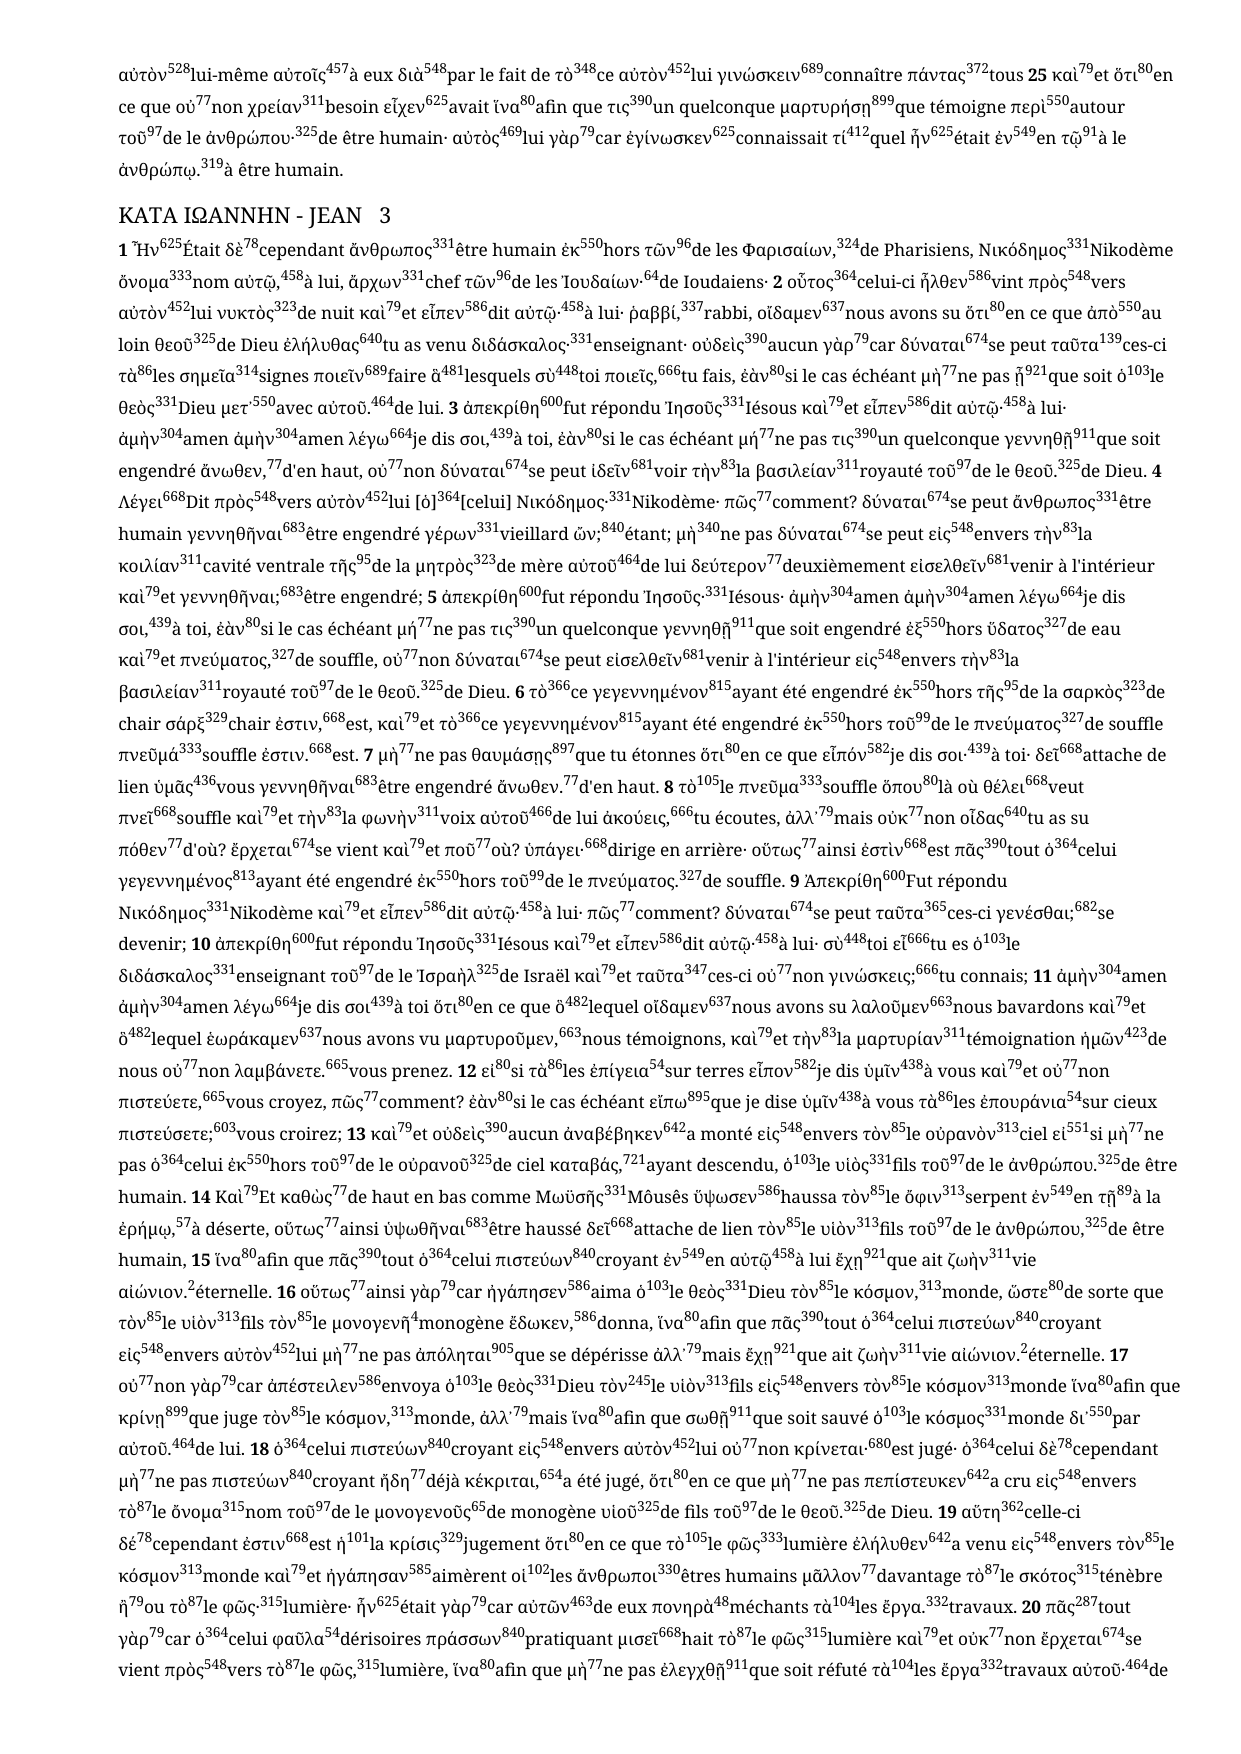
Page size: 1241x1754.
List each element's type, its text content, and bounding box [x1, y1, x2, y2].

text 1 Ἦν625Était δὲ78cependant ἄνθρωπος331être humain ἐκ550hors τῶν96de les Φαρισαίων,324de Pharisiens, Νικόδημος331Nikodème ὄνομα333nom αὐτῷ,458à lui, ἄρχων331chef τῶν96de les Ἰουδαίων·64de Ioudaiens· 2 οὗτος364celui-ci ἦλθεν586vint πρὸς548vers αὐτὸν452lui νυκτὸς323de nuit καὶ79et εἶπεν586dit αὐτῷ·458à lui· ῥαββί,337rabbi, οἴδαμεν637nous avons su ὅτι80en ce que ἀπὸ550au loin θεοῦ325de Dieu ἐλήλυθας640tu as venu διδάσκαλος·331enseignant· οὐδεὶς390aucun γὰρ79car δύναται674se peut ταῦτα139ces-ci τὰ86les σημεῖα314signes ποιεῖν689faire ἃ481lesquels σὺ448toi ποιεῖς,666tu fais, ἐὰν80si le cas échéant μὴ77ne pas ᾖ921que soit ὁ103le θεὸς331Dieu μετ᾽550avec αὐτοῦ.464de lui. 3 ἀπεκρίθη600fut répondu Ἰησοῦς331Iésous καὶ79et εἶπεν586dit αὐτῷ·458à lui· ἀμὴν304amen ἀμὴν304amen λέγω664je dis σοι,439à toi, ἐὰν80si le cas échéant μή77ne pas τις390un quelconque γεννηθῇ911que soit engendré ἄνωθεν,77d'en haut, οὐ77non δύναται674se peut ἰδεῖν681voir τὴν83la βασιλείαν311royauté τοῦ97de le θεοῦ.325de Dieu. 4 Λέγει668Dit πρὸς548vers αὐτὸν452lui [ὁ]364[celui] Νικόδημος·331Nikodème· πῶς77comment? δύναται674se peut ἄνθρωπος331être humain γεννηθῆναι683être engendré γέρων331vieillard ὤν;840étant; μὴ340ne pas δύναται674se peut εἰς548envers τὴν83la κοιλίαν311cavité ventrale τῆς95de la μητρὸς323de mère αὐτοῦ464de lui δεύτερον77deuxièmement εἰσελθεῖν681venir à l'intérieur καὶ79et γεννηθῆναι;683être engendré; 5 ἀπεκρίθη600fut répondu Ἰησοῦς·331Iésous· ἀμὴν304amen ἀμὴν304amen λέγω664je dis σοι,439à toi, ἐὰν80si le cas échéant μή77ne pas τις390un quelconque γεννηθῇ911que soit engendré ἐξ550hors ὕδατος327de eau καὶ79et πνεύματος,327de souffle, οὐ77non δύναται674se peut εἰσελθεῖν681venir à l'intérieur εἰς548envers τὴν83la βασιλείαν311royauté τοῦ97de le θεοῦ.325de Dieu. 6 τὸ366ce γεγεννημένον815ayant été engendré ἐκ550hors τῆς95de la σαρκὸς323de chair σάρξ329chair ἐστιν,668est, καὶ79et τὸ366ce γεγεννημένον815ayant été engendré ἐκ550hors τοῦ99de le πνεύματος327de souffle πνεῦμά333souffle ἐστιν.668est. 7 μὴ77ne pas θαυμάσῃς897que tu étonnes ὅτι80en ce que εἶπόν582je dis σοι·439à toi· δεῖ668attache de lien ὑμᾶς436vous γεννηθῆναι683être engendré ἄνωθεν.77d'en haut. 8 τὸ105le πνεῦμα333souffle ὅπου80là où θέλει668veut πνεῖ668souffle καὶ79et τὴν83la φωνὴν311voix αὐτοῦ466de lui ἀκούεις,666tu écoutes, ἀλλ᾽79mais οὐκ77non οἶδας640tu as su πόθεν77d'où? ἔρχεται674se vient καὶ79et ποῦ77où? ὑπάγει·668dirige en arrière· οὕτως77ainsi ἐστὶν668est πᾶς390tout ὁ364celui γεγεννημένος813ayant été engendré ἐκ550hors τοῦ99de le πνεύματος.327de souffle. 9 Ἀπεκρίθη600Fut répondu Νικόδημος331Nikodème καὶ79et εἶπεν586dit αὐτῷ·458à lui· πῶς77comment? δύναται674se peut ταῦτα365ces-ci γενέσθαι;682se devenir; 10 ἀπεκρίθη600fut répondu Ἰησοῦς331Iésous καὶ79et εἶπεν586dit αὐτῷ·458à lui· σὺ448toi εἶ666tu es ὁ103le διδάσκαλος331enseignant τοῦ97de le Ἰσραὴλ325de Israël καὶ79et ταῦτα347ces-ci οὐ77non γινώσκεις;666tu connais; 11 ἀμὴν304amen ἀμὴν304amen λέγω664je dis σοι439à toi ὅτι80en ce que ὃ482lequel οἴδαμεν637nous avons su λαλοῦμεν663nous bavardons καὶ79et ὃ482lequel ἑωράκαμεν637nous avons vu μαρτυροῦμεν,663nous témoignons, καὶ79et τὴν83la μαρτυρίαν311témoignation ἡμῶν423de nous οὐ77non λαμβάνετε.665vous prenez. 12 εἰ80si τὰ86les ἐπίγεια54sur terres εἶπον582je dis ὑμῖν438à vous καὶ79et οὐ77non πιστεύετε,665vous croyez, πῶς77comment? ἐὰν80si le cas échéant εἴπω895que je dise ὑμῖν438à vous τὰ86les ἐπουράνια54sur cieux πιστεύσετε;603vous croirez; 13 καὶ79et οὐδεὶς390aucun ἀναβέβηκεν642a monté εἰς548envers τὸν85le οὐρανὸν313ciel εἰ551si μὴ77ne pas ὁ364celui ἐκ550hors τοῦ97de le οὐρανοῦ325de ciel καταβάς,721ayant descendu, ὁ103le υἱὸς331fils τοῦ97de le ἀνθρώπου.325de être humain. 14 Καὶ79Et καθὼς77de haut en bas comme Μωϋσῆς331Môusês ὕψωσεν586haussa τὸν85le ὄφιν313serpent ἐν549en τῇ89à la ἐρήμῳ,57à déserte, οὕτως77ainsi ὑψωθῆναι683être haussé δεῖ668attache de lien τὸν85le υἱὸν313fils τοῦ97de le ἀνθρώπου,325de être humain, 15 ἵνα80afin que πᾶς390tout ὁ364celui πιστεύων840croyant ἐν549en αὐτῷ458à lui ἔχῃ921que ait ζωὴν311vie αἰώνιον.2éternelle. 16 οὕτως77ainsi γὰρ79car ἠγάπησεν586aima ὁ103le θεὸς331Dieu τὸν85le κόσμον,313monde, ὥστε80de sorte que τὸν85le υἱὸν313fils τὸν85le μονογενῆ4monogène ἔδωκεν,586donna, ἵνα80afin que πᾶς390tout ὁ364celui πιστεύων840croyant εἰς548envers αὐτὸν452lui μὴ77ne pas ἀπόληται905que se dépérisse ἀλλ᾽79mais ἔχῃ921que ait ζωὴν311vie αἰώνιον.2éternelle. 17 οὐ77non γὰρ79car ἀπέστειλεν586envoya ὁ103le θεὸς331Dieu τὸν245le υἱὸν313fils εἰς548envers τὸν85le κόσμον313monde ἵνα80afin que κρίνῃ899que juge τὸν85le κόσμον,313monde, ἀλλ᾽79mais ἵνα80afin que σωθῇ911que soit sauvé ὁ103le κόσμος331monde δι᾽550par αὐτοῦ.464de lui. 18 ὁ364celui πιστεύων840croyant εἰς548envers αὐτὸν452lui οὐ77non κρίνεται·680est jugé· ὁ364celui δὲ78cependant μὴ77ne pas πιστεύων840croyant ἤδη77déjà κέκριται,654a été jugé, ὅτι80en ce que μὴ77ne pas πεπίστευκεν642a cru εἰς548envers τὸ87le ὄνομα315nom τοῦ97de le μονογενοῦς65de monogène υἱοῦ325de fils τοῦ97de le θεοῦ.325de Dieu. 19 αὕτη362celle-ci δέ78cependant ἐστιν668est ἡ101la κρίσις329jugement ὅτι80en ce que τὸ105le φῶς333lumière ἐλήλυθεν642a venu εἰς548envers τὸν85le κόσμον313monde καὶ79et ἠγάπησαν585aimèrent οἱ102les ἄνθρωποι330êtres humains μᾶλλον77davantage τὸ87le σκότος315ténèbre ἢ79ou τὸ87le φῶς·315lumière· ἦν625était γὰρ79car αὐτῶν463de eux πονηρὰ48méchants τὰ104les ἔργα.332travaux. 20 πᾶς287tout γὰρ79car ὁ364celui φαῦλα54dérisoires πράσσων840pratiquant μισεῖ668hait τὸ87le φῶς315lumière καὶ79et οὐκ77non ἔρχεται674se vient πρὸς548vers τὸ87le φῶς,315lumière, ἵνα80afin que μὴ77ne pas ἐλεγχθῇ911que soit réfuté τὰ104les ἔργα332travaux αὐτοῦ·464de lui· 21 ὁ364celui δὲ78cependant ποιῶν840faisant τὴν83la ἀλήθειαν311vérité ἔρχεται674se vient πρὸς548vers τὸ87le φῶς,315lumière, ἵνα80afin que φανερωθῇ911que soit rendu visible αὐτοῦ464de lui τὰ104les ἔργα332travaux ὅτι80en ce que ἐν549en θεῷ319à Dieu ἐστιν668est εἰργασμένα.814ayants étés mis au travail. 22 Μετὰ548Après ταῦτα347ces-ci ἦλθεν586vint ὁ103le Ἰησοῦς331Iésous καὶ79et οἱ102les μαθηταὶ330disciples αὐτοῦ464de lui εἰς548envers τὴν83la Ἰουδαίαν2Ioudaienne γῆν311terre καὶ79et ἐκεῖ77là διέτριβεν625grattait à travers μετ᾽550avec αὐτῶν463de eux καὶ79et ἐβάπτιζεν.625baptisait. 23 Ἦν625Était δὲ78cependant καὶ77aussi ὁ103le Ἰωάννης331Ioannes βαπτίζων840baptisant ἐν549en Αἰνὼν317à Énon ἐγγὺς77proche τοῦ99de le Σαλείμ,327de Salim, ὅτι80en ce que ὕδατα332eaux πολλὰ288nombreux ἦν625était ἐκεῖ,77là, καὶ79et παρεγίνοντο630se devenaient à côté καὶ79et ἐβαπτίζοντο·635étaient baptisé· 24 οὔπω77non encore γὰρ79car ἦν625était βεβλημένος813ayant été jeté εἰς548envers τὴν83la φυλακὴν311gardiennage ὁ103le Ἰωάννης.331Ioannes. 25 Ἐγένετο592Se devint οὖν79donc ζήτησις329recherche ἐκ550hors τῶν96de les μαθητῶν324de disciples Ἰωάννου325de Ioannes μετὰ550avec Ἰουδαίου65de Ioudaien περὶ550autour καθαρισμοῦ.325de purification. 26 καὶ79et ἦλθον585vinrent πρὸς548vers τὸν85le Ἰωάννην313Ioannes καὶ79et εἶπαν585dirent αὐτῷ·458à lui· ῥαββί,337rabbi, ὃς498lequel ἦν625était μετὰ550avec σοῦ442de toi πέραν552de l'autre côté τοῦ97de le Ἰορδάνου,325de Iordane, ᾧ486à lequel σὺ448toi μεμαρτύρηκας,640tu as témoigné, ἴδε306voici οὗτος364celui-ci βαπτίζει668baptise καὶ79et πάντες389tous ἔρχονται673se viennent πρὸς548vers αὐτόν.452lui. 27 Ἀπεκρίθη600Fut répondu Ἰωάννης331Ioannes καὶ79et εἶπεν·586dit· οὐ77non δύναται674se peut ἄνθρωπος331être humain λαμβάνειν689prendre οὐδὲ77non cependant ἓν55un ἐὰν80si le cas échéant μὴ77ne pas ᾖ921que soit δεδομένον815ayant été donné αὐτῷ458à lui ἐκ550hors τοῦ97de le οὐρανοῦ.325de ciel. 28 αὐτοὶ523vous-mêmes ὑμεῖς447vous μοι420à moi μαρτυρεῖτε665vous témoignez ὅτι80en ce que εἶπον582je dis [ὅτι]80[en ce que] οὐκ77non εἰμὶ664je suis ἐγὼ431moi ὁ103le χριστός,331Christ, ἀλλ᾽79mais ὅτι80en ce que ἀπεσταλμένος813ayant été envoyé εἰμὶ664je suis ἔμπροσθεν552en devers ἐκείνου.358de celui-là. 29 ὁ364celui ἔχων840ayant τὴν83la νύμφην311épouse νυμφίος331époux ἐστίν·668est· ὁ103le δὲ78cependant φίλος71ami τοῦ97de le νυμφίου325de époux ὁ364celui ἑστηκὼς783ayant dressé καὶ79et ἀκούων840écoutant αὐτοῦ464de lui χαρᾷ317à joie χαίρει668est de joie διὰ548par le fait de τὴν83la φωνὴν311voix τοῦ97de le νυμφίου.325de époux. αὕτη154celle-ci οὖν79donc ἡ101la χαρὰ329joie ἡ101la ἐμὴ229mienne πεπλήρωται.654a été fait plénitude. 30 ἐκεῖνον346celui-là δεῖ668attache de lien αὐξάνειν,689croître, ἐμὲ417moi δὲ78cependant ἐλαττοῦσθαι.690se amoindrir. 31 Ὁ364Celui ἄνωθεν77d'en haut ἐρχόμενος867se venant ἐπάνω552sur le haut πάντων385de tous ἐστίν·668est· ὁ364celui ὢν840étant ἐκ550hors τῆς95de la γῆς323de terre ἐκ550hors τῆς95de la γῆς323de terre ἐστιν668est καὶ79et ἐκ550hors τῆς95de la γῆς323de terre λαλεῖ.668bavarde. ὁ364celui ἐκ550hors τοῦ97de le οὐρανοῦ325de ciel ἐρχόμενος867se venant [ἐπάνω552[sur le haut πάντων385de tous ἐστίν]·668est]· 32 ὃ482lequel ἑώρακεν642a vu καὶ79et ἤκουσεν586écouta τοῦτο348ce-ci μαρτυρεῖ,668témoigne, καὶ79et τὴν83la μαρτυρίαν311témoignation αὐτοῦ464de lui οὐδεὶς390aucun λαμβάνει.668prend. 33 ὁ364celui λαβὼν721ayant pris αὐτοῦ464de lui τὴν83la μαρτυρίαν311témoignation ἐσφράγισεν586scella ὅτι80en ce que ὁ103le θεὸς331Dieu ἀληθής47vrai ἐστιν.668est. 34 ὃν480lequel γὰρ79car ἀπέστειλεν586envoya ὁ103le θεὸς331Dieu τὰ86les ῥήματα314oraux τοῦ97de le θεοῦ325de Dieu λαλεῖ,668bavarde, οὐ77non γὰρ79car ἐκ550hors μέτρου327de mesure δίδωσιν668donne τὸ87le πνεῦμα.315souffle. 35 ὁ103le πατὴρ331père ἀγαπᾷ668aime τὸν85le υἱὸν313fils καὶ79et πάντα374tous δέδωκεν642a donné ἐν549en τῇ89à la χειρὶ317à main αὐτοῦ.464de lui. 36 ὁ364celui πιστεύων840croyant εἰς548envers τὸν85le υἱὸν313fils ἔχει668a ζωὴν311vie αἰώνιον·2éternelle· ὁ364celui δὲ78cependant ἀπειθῶν840désobéissant τῷ91à le υἱῷ319à fils οὐκ77non ὄψεται612se verra ζωήν,311vie, ἀλλ᾽79mais ἡ101la ὀργὴ329colère τοῦ97de le θεοῦ325de Dieu μένει668reste ἐπ᾽548sur αὐτόν.452lui. [118, 234, 1181, 1682]
text ΚΑΤΑ ΙΩΑΝΝΗΝ - JEAN 3 [118, 200, 1181, 230]
text 1 Καὶ79Et τῇ89à la ἡμέρᾳ317à journée τῇ89à la τρίτῃ206à troisième γάμος331mariage ἐγένετο592se devint ἐν549en Κανὰ317à Kana τῆς95de la Γαλιλαίας,323de Galilée, καὶ79et ἦν625était ἡ101la μήτηρ329mère τοῦ97de le Ἰησοῦ325de Iésous ἐκεῖ·77là· 2 ἐκλήθη600fut appelé δὲ78cependant καὶ77aussi ὁ103le Ἰησοῦς331Iésous καὶ79et οἱ102les μαθηταὶ330disciples αὐτοῦ464de lui εἰς548envers τὸν85le γάμον.313mariage. 3 καὶ79et ὑστερήσαντος716de ayant manqué οἴνου325de vin λέγει668dit ἡ101la μήτηρ329mère τοῦ97de le Ἰησοῦ325de Iésous πρὸς548vers αὐτόν·452lui· οἶνον313vin οὐκ77non ἔχουσιν.667ont. 4 [καὶ]79[et] λέγει668dit αὐτῇ456à elle ὁ103le Ἰησοῦς·331Iésous· τί412quel ἐμοὶ420à moi καὶ79et σοί,439à toi, γύναι;335femme; οὔπω77non encore ἥκει668surgit ἡ101la ὥρα329heure μου.424de moi. 5 λέγει668dit ἡ101la μήτηρ329mère αὐτοῦ464de lui τοῖς90à les διακόνοις·318à serviteurs· ὅ482lequel τι375un quelconque ἂν340le cas échéant λέγῃ921que dise ὑμῖν438à vous ποιήσατε.553faites. 6 ἦσαν624étaient δὲ78cependant ἐκεῖ77là λίθιναι19pierreuses ὑδρίαι328vases hydries ἓξ194six κατὰ548selon τὸν85le καθαρισμὸν313purification τῶν96de les Ἰουδαίων64de Ioudaiens κείμεναι,864se couchantes, χωροῦσαι837plaçantes ἀνὰ77de bas en haut μετρητὰς312métrètes δύο178deux ἢ79ou τρεῖς.178trois. 7 λέγει668dit αὐτοῖς457à eux ὁ103le Ἰησοῦς·331Iésous· γεμίσατε553remplissez pleinement τὰς82les ὑδρίας310vases hydries ὕδατος.327de eau. καὶ79et ἐγέμισαν585remplirent pleinement αὐτὰς449elles ἕως551jusqu'à ce que ἄνω.77en haut. 8 καὶ79et λέγει668dit αὐτοῖς·457à eux· ἀντλήσατε553puisez νῦν77maintenant καὶ79et φέρετε569portez τῷ91à le ἀρχιτρικλίνῳ·319à architriclin· οἱ468ceux δὲ78cependant ἤνεγκαν.585portèrent. 9 ὡς80comme δὲ78cependant ἐγεύσατο592se goûta ὁ103le ἀρχιτρίκλινος331architriclin τὸ87le ὕδωρ315eau οἶνον313vin γεγενημένον798ayant été devenu καὶ79et οὐκ77non ᾔδει659avait su πόθεν77d'où? ἐστίν,668est, οἱ102les δὲ78cependant διάκονοι330serviteurs ᾔδεισαν658avaient su οἱ363ceux ἠντληκότες782ayants puisés τὸ87le ὕδωρ,315eau, φωνεῖ668voixe τὸν85le νυμφίον313époux ὁ103le ἀρχιτρίκλινος331architriclin 10 καὶ79et λέγει668dit αὐτῷ·458à lui· πᾶς287tout ἄνθρωπος331être humain πρῶτον77premièrement τὸν85le καλὸν4beau οἶνον313vin τίθησιν668pose καὶ79et ὅταν80lorsque le cas échéant μεθυσθῶσιν910que soient déliré en ivresse τὸν85le ἐλάσσω·4moindre· σὺ448toi τετήρηκας640tu as gardé τὸν85le καλὸν4beau οἶνον313vin ἕως551jusqu'à ce que ἄρτι.77à l'instant. 11 Ταύτην344Celle-ci ἐποίησεν586fit ἀρχὴν311origine τῶν98de les σημείων326de signes ὁ103le Ἰησοῦς331Iésous ἐν549en Κανὰ317à Kana τῆς95de la Γαλιλαίας323de Galilée καὶ79et ἐφανέρωσεν586rendit visible τὴν83la δόξαν311gloire αὐτοῦ,464de lui, καὶ79et ἐπίστευσαν585crurent εἰς548envers αὐτὸν452lui οἱ102les μαθηταὶ330disciples αὐτοῦ.464de lui. 12 Μετὰ548Après τοῦτο348ce-ci κατέβη586descendit εἰς548envers Καφαρναοὺμ311Kapharnaoum αὐτὸς469lui καὶ79et ἡ101la μήτηρ329mère αὐτοῦ464de lui καὶ79et οἱ102les ἀδελφοὶ330frères [αὐτοῦ]464[de lui] καὶ79et οἱ102les μαθηταὶ330disciples αὐτοῦ464de lui καὶ79et ἐκεῖ77là ἔμειναν585restèrent οὐ77non πολλὰς266nombreuses ἡμέρας.310journées. 13 Καὶ79Et ἐγγὺς77proche ἦν625était τὸ105le πάσχα333pâque τῶν96de les Ἰουδαίων,64de Ioudaiens, καὶ79et ἀνέβη586monta εἰς548envers Ἱεροσόλυμα314Ierosolymas ὁ103le Ἰησοῦς.331Iésous. 14 Καὶ79Et εὗρεν586trouva ἐν549en τῷ93à le ἱερῷ321à sanctuaire τοὺς345ceux πωλοῦντας821troquants βόας312boeufs καὶ79et πρόβατα314brebis καὶ79et περιστερὰς310colombes καὶ79et τοὺς84les κερματιστὰς312changeurs de monnaies καθημένους,848se étants assis, 15 καὶ79et ποιήσας721ayant fait φραγέλλιον315flagelle ἐκ550hors σχοινίων326de cordages πάντας372tous ἐξέβαλεν586éjecta ἐκ550hors τοῦ99de le ἱεροῦ327de sanctuaire τά86les τε79en outre πρόβατα314brebis καὶ79et τοὺς84les βόας,312boeufs, καὶ79et τῶν96de les κολλυβιστῶν324de changeurs de pièces ἐξέχεεν586déversa τὰ86les κέρματα314monnaies καὶ79et τὰς82les τραπέζας310tables ἀνέτρεψεν,586renversa de bas en haut, 16 καὶ79et τοῖς351à ceux τὰς82les περιστερὰς310colombes πωλοῦσιν827à troquants εἶπεν·586dit· ἄρατε553levez ταῦτα347ces-ci ἐντεῦθεν,77d'ici, μὴ77ne pas ποιεῖτε569faites τὸν85le οἶκον313maison τοῦ97de le πατρός325de père μου424de moi οἶκον313maison ἐμπορίου.327de négoce. 17 ἐμνήσθησαν599furent fait mémoire οἱ102les μαθηταὶ330disciples αὐτοῦ464de lui ὅτι80en ce que γεγραμμένον815ayant été graphé ἐστίν·668est· ὁ103le ζῆλος331zèle τοῦ97de le οἴκου325de maison σου442de toi καταφάγεταί612se mangera complètement με.417moi. 18 Ἀπεκρίθησαν599Furent répondu οὖν79donc οἱ102les Ἰουδαῖοι70Ioudaiens καὶ79et εἶπαν585dirent αὐτῷ·458à lui· τί163quel σημεῖον315signe δεικνύεις666tu montres ἡμῖν419à nous ὅτι80en ce que ταῦτα347ces-ci ποιεῖς;666tu fais; 19 ἀπεκρίθη600fut répondu Ἰησοῦς331Iésous καὶ79et εἶπεν586dit αὐτοῖς·457à eux· λύσατε553déliez τὸν85le ναὸν313temple τοῦτον138celui-ci καὶ79et ἐν549en τρισὶν182à trois ἡμέραις316à journées ἐγερῶ602j'éveillerai αὐτόν.452lui. 20 εἶπαν585dirent οὖν79donc οἱ102les Ἰουδαῖοι·70Ioudaiens· τεσσεράκοντα186à quarante καὶ79et ἓξ186à six ἔτεσιν320à ans οἰκοδομήθη600fut édifié en maison ὁ103le ναὸς331temple οὗτος,156celui-ci, καὶ79et σὺ448toi ἐν549en τρισὶν182à trois ἡμέραις316à journées ἐγερεῖς604tu éveilleras αὐτόν;452lui; 21 ἐκεῖνος364celui-là δὲ78cependant ἔλεγεν625disait περὶ550autour τοῦ97de le ναοῦ325de temple τοῦ99de le σώματος327de corps αὐτοῦ.464de lui. 22 ὅτε80lorsque οὖν79donc ἠγέρθη600fut éveillé ἐκ550hors νεκρῶν,64de morts, ἐμνήσθησαν599furent fait mémoire οἱ102les μαθηταὶ330disciples αὐτοῦ464de lui ὅτι80en ce que τοῦτο348ce-ci ἔλεγεν,625disait, καὶ79et ἐπίστευσαν585crurent τῇ89à la γραφῇ317à graphe καὶ79et τῷ91à le λόγῳ319à discours ὃν480lequel εἶπεν586dit ὁ103le Ἰησοῦς.331Iésous. 23 Ὡς80Comme δὲ78cependant ἦν625était ἐν549en τοῖς92à les Ἱεροσολύμοις320à Ierosolymas ἐν549en τῷ93à le πάσχα321à pâque ἐν549en τῇ89à la ἑορτῇ,317à fête, πολλοὶ389nombreux ἐπίστευσαν585crurent εἰς548envers τὸ87le ὄνομα315nom αὐτοῦ464de lui θεωροῦντες839observants αὐτοῦ464de lui τὰ86les σημεῖα314signes ἃ481lesquels ἐποίει·625faisait· 24 αὐτὸς542lui-même δὲ78cependant Ἰησοῦς331Iésous οὐκ77non ἐπίστευεν625croyait αὐτὸν528lui-même αὐτοῖς457à eux διὰ548par le fait de τὸ348ce αὐτὸν452lui γινώσκειν689connaître πάντας372tous 25 καὶ79et ὅτι80en ce que οὐ77non χρείαν311besoin εἶχεν625avait ἵνα80afin que τις390un quelconque μαρτυρήσῃ899que témoigne περὶ550autour τοῦ97de le ἀνθρώπου·325de être humain· αὐτὸς469lui γὰρ79car ἐγίνωσκεν625connaissait τί412quel ἦν625était ἐν549en τῷ91à le ἀνθρώπῳ.319à être humain. [118, 59, 1181, 181]
